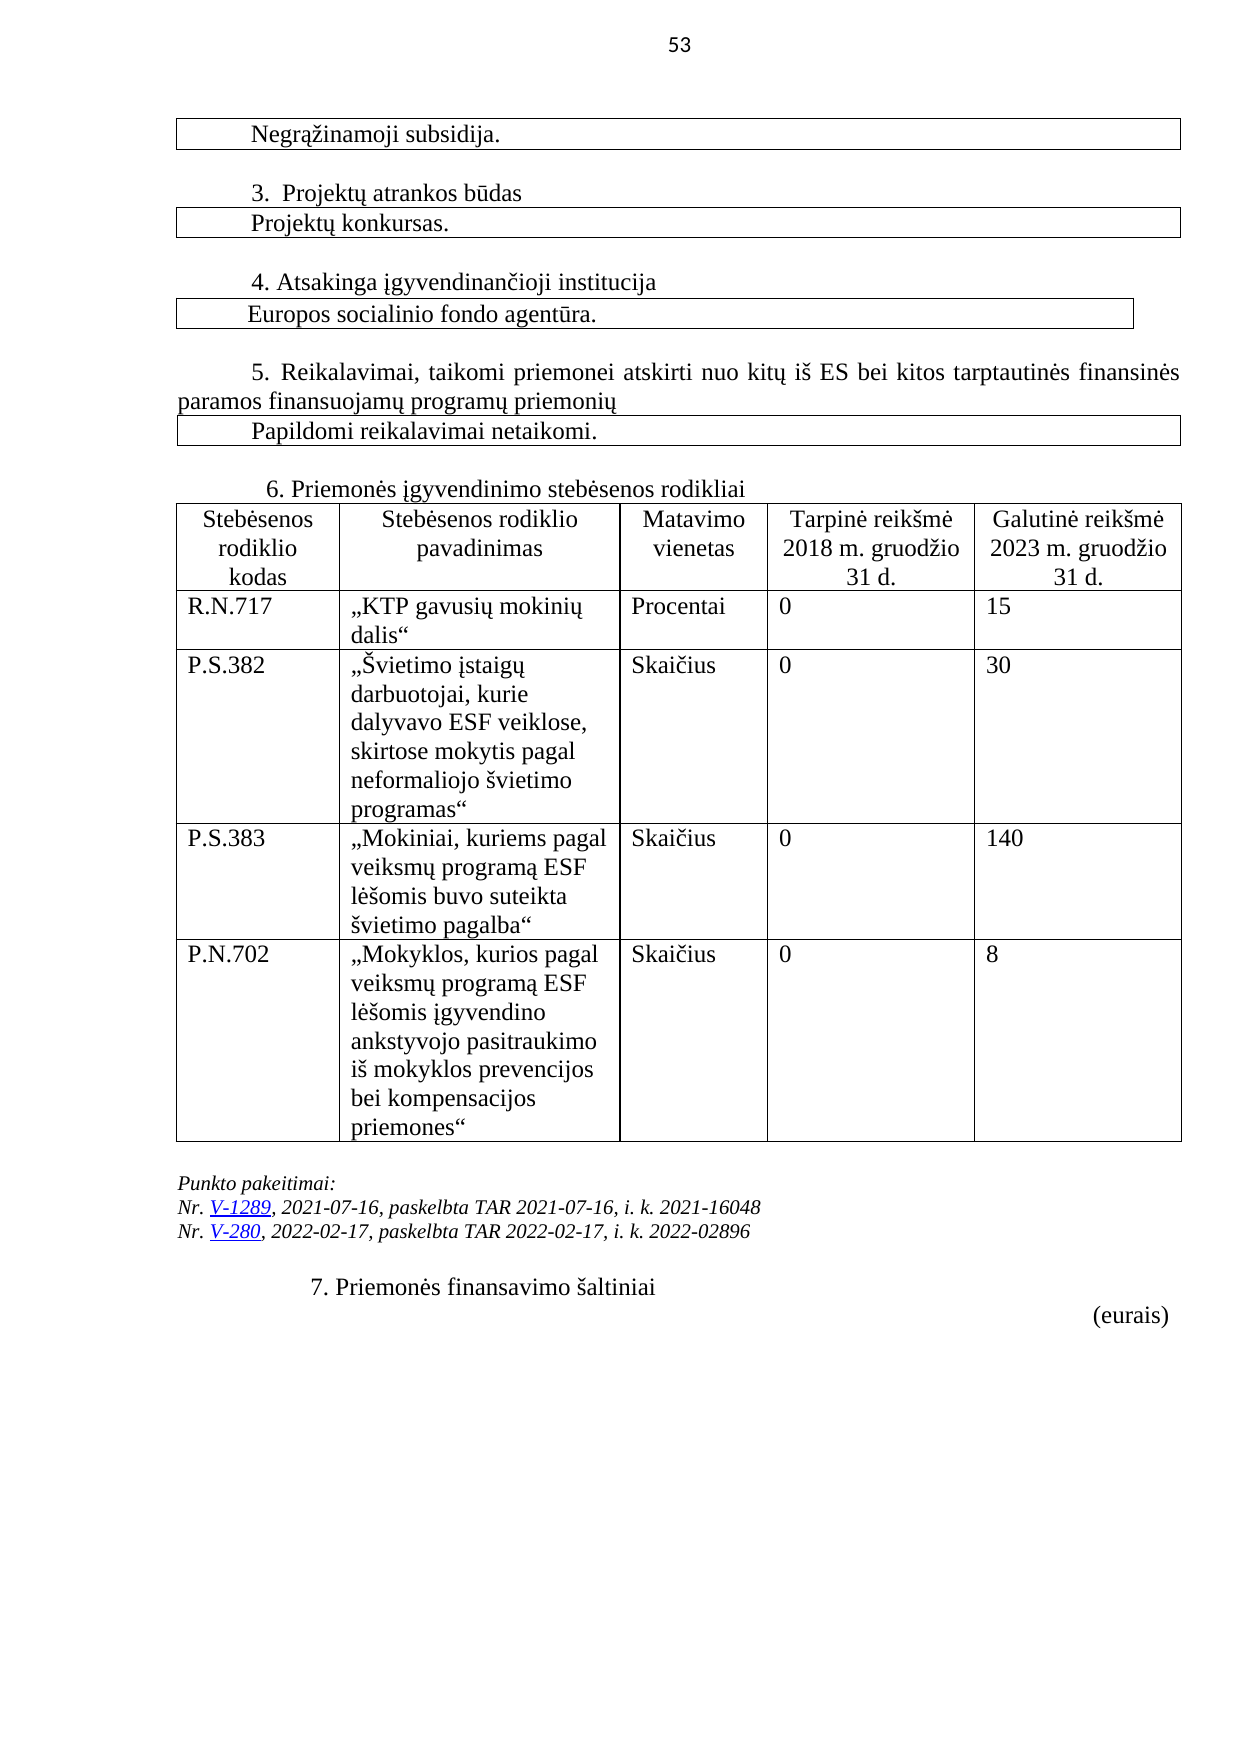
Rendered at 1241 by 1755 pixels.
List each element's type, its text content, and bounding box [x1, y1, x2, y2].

table_cell „Mokiniai, kuriems pagal veiksmų programą ESF lėšomis buvo suteikta švietimo pagalba“ [340, 824, 619, 938]
text 6. Priemonės įgyvendinimo stebėsenos rodikliai [177, 474, 1181, 503]
table_cell Procentai [621, 591, 767, 649]
text Nr. V-1289, 2021-07-16, paskelbta TAR 2021-07-16, i. k. 2021-16048 [177, 1195, 1181, 1219]
table_header Negrąžinamoji subsidija. [177, 119, 1180, 148]
table_cell R.N.717 [177, 591, 339, 649]
text 3. Projektų atrankos būdas [251, 178, 1181, 207]
table_cell P.S.382 [177, 650, 339, 822]
table_cell Skaičius [621, 940, 767, 1141]
table_header Europos socialinio fondo agentūra. [177, 299, 1133, 327]
table_header Tarpinė reikšmė 2018 m. gruodžio 31 d. [768, 504, 974, 590]
text Nr. V-280, 2022-02-17, paskelbta TAR 2022-02-17, i. k. 2022-02896 [177, 1219, 1181, 1243]
table_cell P.S.383 [177, 824, 339, 938]
table_cell 30 [975, 650, 1181, 822]
table_cell „KTP gavusių mokinių dalis“ [340, 591, 619, 649]
table_cell P.N.702 [177, 940, 339, 1141]
table_header Stebėsenos rodiklio kodas [177, 504, 339, 590]
table_cell 0 [768, 824, 974, 938]
table_cell 8 [975, 940, 1181, 1141]
table_cell 0 [768, 650, 974, 822]
table_header Projektų konkursas. [177, 208, 1180, 237]
table_cell „Švietimo įstaigų darbuotojai, kurie dalyvavo ESF veiklose, skirtose mokytis pagal neformaliojo švietimo programas“ [340, 650, 619, 822]
text 4. Atsakinga įgyvendinančioji institucija [251, 267, 1181, 295]
table_cell 15 [975, 591, 1181, 649]
table_cell 0 [768, 591, 974, 649]
text Punkto pakeitimai: [177, 1171, 1181, 1195]
text (eurais) [177, 1300, 1181, 1329]
text 5. Reikalavimai, taikomi priemonei atskirti nuo kitų iš ES bei kitos tarptautinės finansinės paramos finansuojamų programų priemonių [177, 357, 1181, 415]
table_header Papildomi reikalavimai netaikomi. [178, 416, 1180, 444]
text 7. Priemonės finansavimo šaltiniai [177, 1272, 1181, 1300]
table_cell 140 [975, 824, 1181, 938]
table_header Matavimo vienetas [621, 504, 767, 590]
table_cell „Mokyklos, kurios pagal veiksmų programą ESF lėšomis įgyvendino ankstyvojo pasitraukimo iš mokyklos prevencijos bei kompensacijos priemones“ [340, 940, 619, 1141]
table_header Galutinė reikšmė 2023 m. gruodžio 31 d. [975, 504, 1181, 590]
table_cell Skaičius [621, 650, 767, 822]
table_cell Skaičius [621, 824, 767, 938]
table_header Stebėsenos rodiklio pavadinimas [340, 504, 619, 590]
table_cell 0 [768, 940, 974, 1141]
